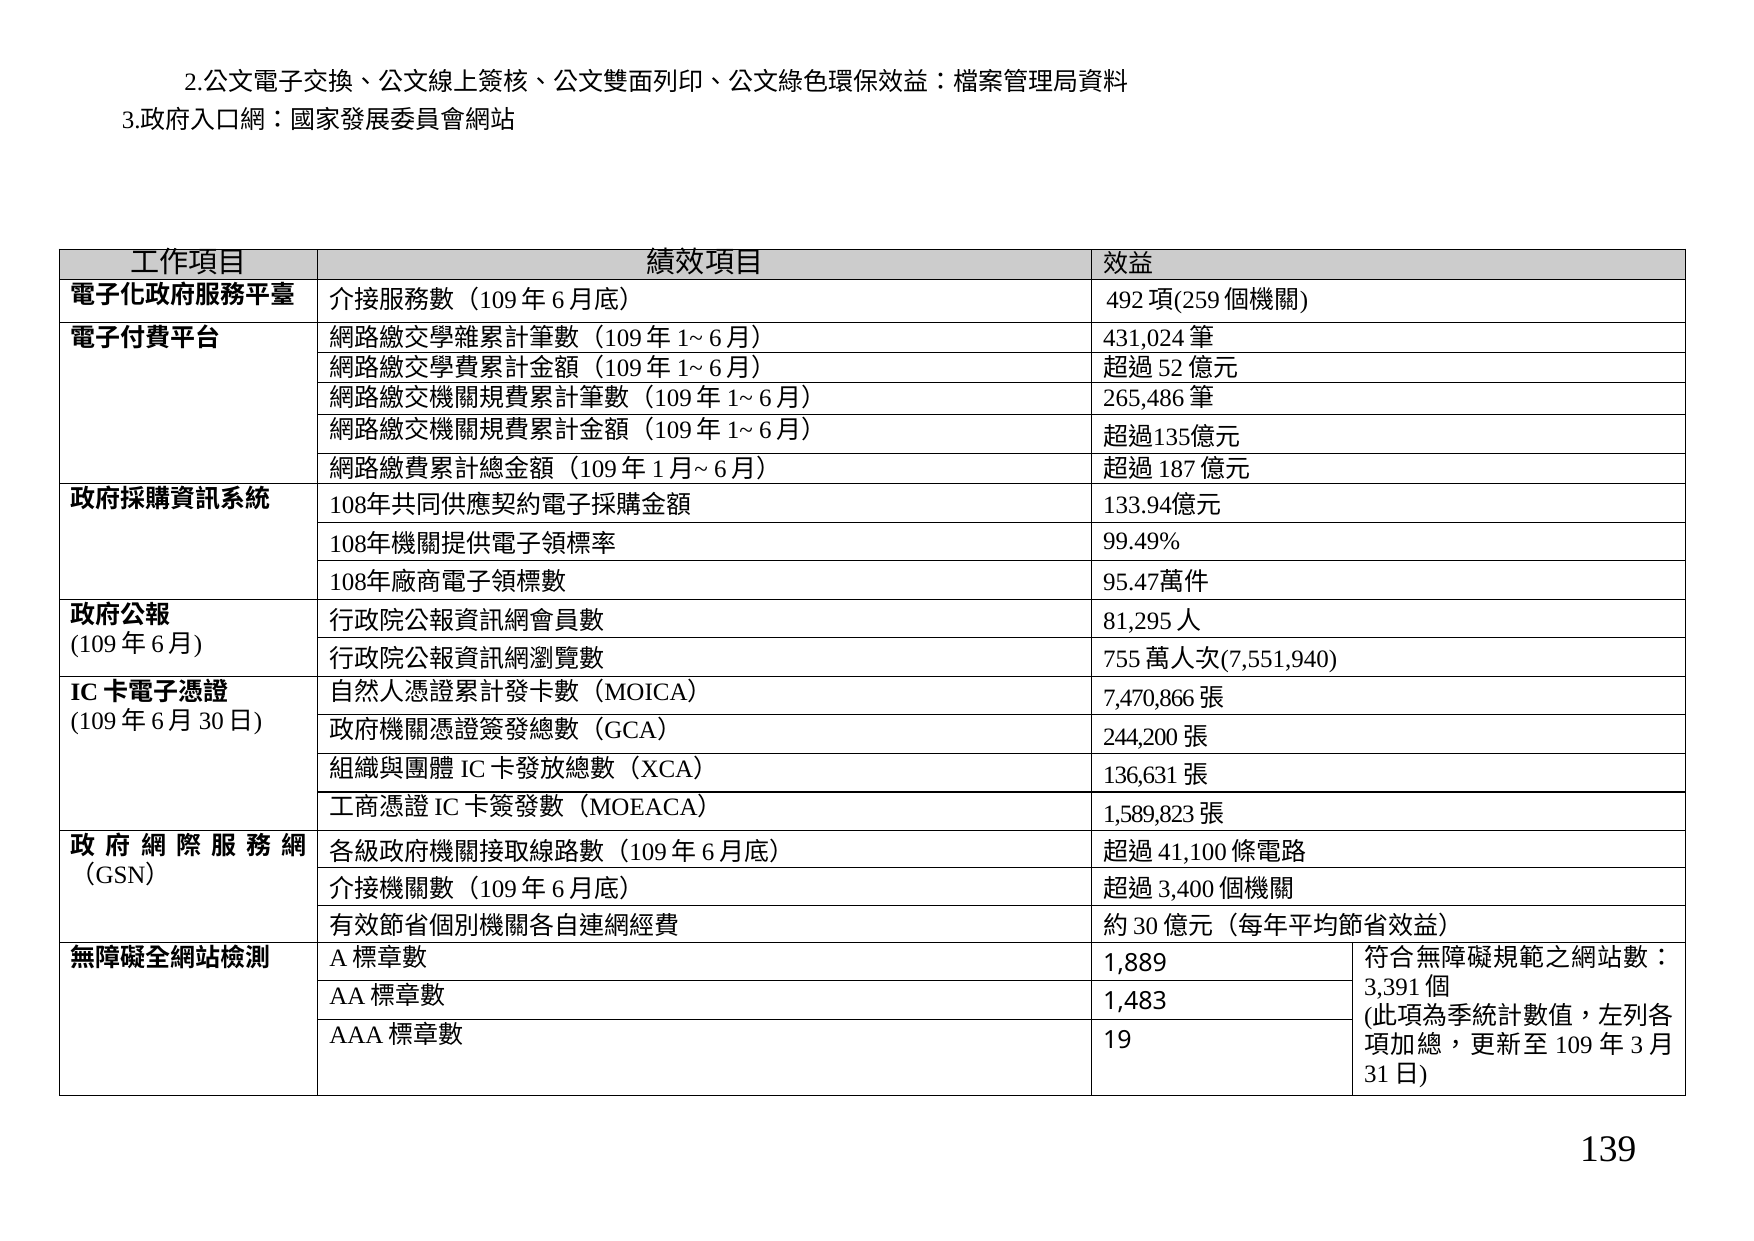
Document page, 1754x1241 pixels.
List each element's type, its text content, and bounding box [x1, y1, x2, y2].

table_cell 網路繳費累計總金額（109年1月~ 6月） [318, 454, 1091, 483]
table_cell 108年共同供應契約電子採購金額 [318, 484, 1091, 522]
table_cell 約30億元（每年平均節省效益） [1092, 906, 1685, 942]
table_cell 492項(259個機關) [1092, 280, 1685, 322]
table_cell 108年廠商電子領標數 [318, 561, 1091, 599]
table_cell 95.47萬件 [1092, 561, 1685, 599]
table_cell 超過52億元 [1092, 353, 1685, 382]
table_cell 7,470,866張 [1092, 677, 1685, 714]
table_cell 265,486筆 [1092, 383, 1685, 414]
text 2.公文電子交換、公文線上簽核、公文雙面列印、公文綠色環保效益：檔案管理局資料 [59, 61, 1636, 98]
table_cell 行政院公報資訊網瀏覽數 [318, 638, 1091, 676]
table_cell 1,483 [1092, 981, 1352, 1019]
table_header 效益 [1092, 250, 1685, 279]
table_cell AA標章數 [318, 981, 1091, 1019]
table_cell 行政院公報資訊網會員數 [318, 600, 1091, 637]
table_cell 介接服務數（109年6月底） [318, 280, 1091, 322]
table_cell 政府網際服務網（GSN） [60, 831, 317, 942]
table_cell 244,200張 [1092, 715, 1685, 753]
table_cell 超過3,400個機關 [1092, 868, 1685, 904]
table_cell 1,889 [1092, 943, 1352, 980]
table_cell 超過41,100條電路 [1092, 831, 1685, 867]
table_cell 1,589,823張 [1092, 793, 1685, 830]
table_cell 自然人憑證累計發卡數（MOICA） [318, 677, 1091, 714]
table_cell 電子化政府服務平臺 [60, 280, 317, 322]
table_cell 組織與團體 IC卡發放總數（XCA） [318, 754, 1091, 791]
table_header 工作項目 [60, 250, 317, 279]
table_cell 網路繳交學雜累計筆數（109年1~ 6月） [318, 323, 1091, 352]
table_cell 政府採購資訊系統 [60, 484, 317, 599]
table_cell 133.94億元 [1092, 484, 1685, 522]
table_cell A標章數 [318, 943, 1091, 980]
table_cell 超過187億元 [1092, 454, 1685, 483]
table_cell 108年機關提供電子領標率 [318, 523, 1091, 560]
table_cell 431,024筆 [1092, 323, 1685, 352]
table_cell 政府機關憑證簽發總數（GCA） [318, 715, 1091, 753]
table_cell 19 [1092, 1020, 1352, 1095]
table_cell 網路繳交學費累計金額（109年1~ 6月） [318, 353, 1091, 382]
table_cell 符合無障礙規範之網站數：3,391個 (此項為季統計數值，左列各項加總，更新至109年3月31日) [1353, 943, 1685, 1095]
table_cell 99.49% [1092, 523, 1685, 560]
table_cell 電子付費平台 [60, 323, 317, 483]
table_cell 介接機關數（109年6月底） [318, 868, 1091, 904]
table_cell AAA標章數 [318, 1020, 1091, 1095]
table_cell 81,295人 [1092, 600, 1685, 637]
table_cell 無障礙全網站檢測 [60, 943, 317, 1095]
table_cell 755萬人次(7,551,940) [1092, 638, 1685, 676]
table_cell 超過135億元 [1092, 415, 1685, 453]
table_cell 工商憑證IC卡簽發數（MOEACA） [318, 793, 1091, 830]
table_cell 政府公報 (109年6月) [60, 600, 317, 676]
table_cell 網路繳交機關規費累計金額（109年1~ 6月） [318, 415, 1091, 453]
table_cell 網路繳交機關規費累計筆數（109年1~ 6月） [318, 383, 1091, 414]
text 3.政府入口網：國家發展委員會網站 [59, 98, 1636, 136]
table_cell IC卡電子憑證 (109年6月30日) [60, 677, 317, 830]
table_cell 136,631張 [1092, 754, 1685, 791]
table_header 績效項目 [318, 250, 1091, 279]
table_cell 有效節省個別機關各自連網經費 [318, 906, 1091, 942]
table_cell 各級政府機關接取線路數（109年6月底） [318, 831, 1091, 867]
